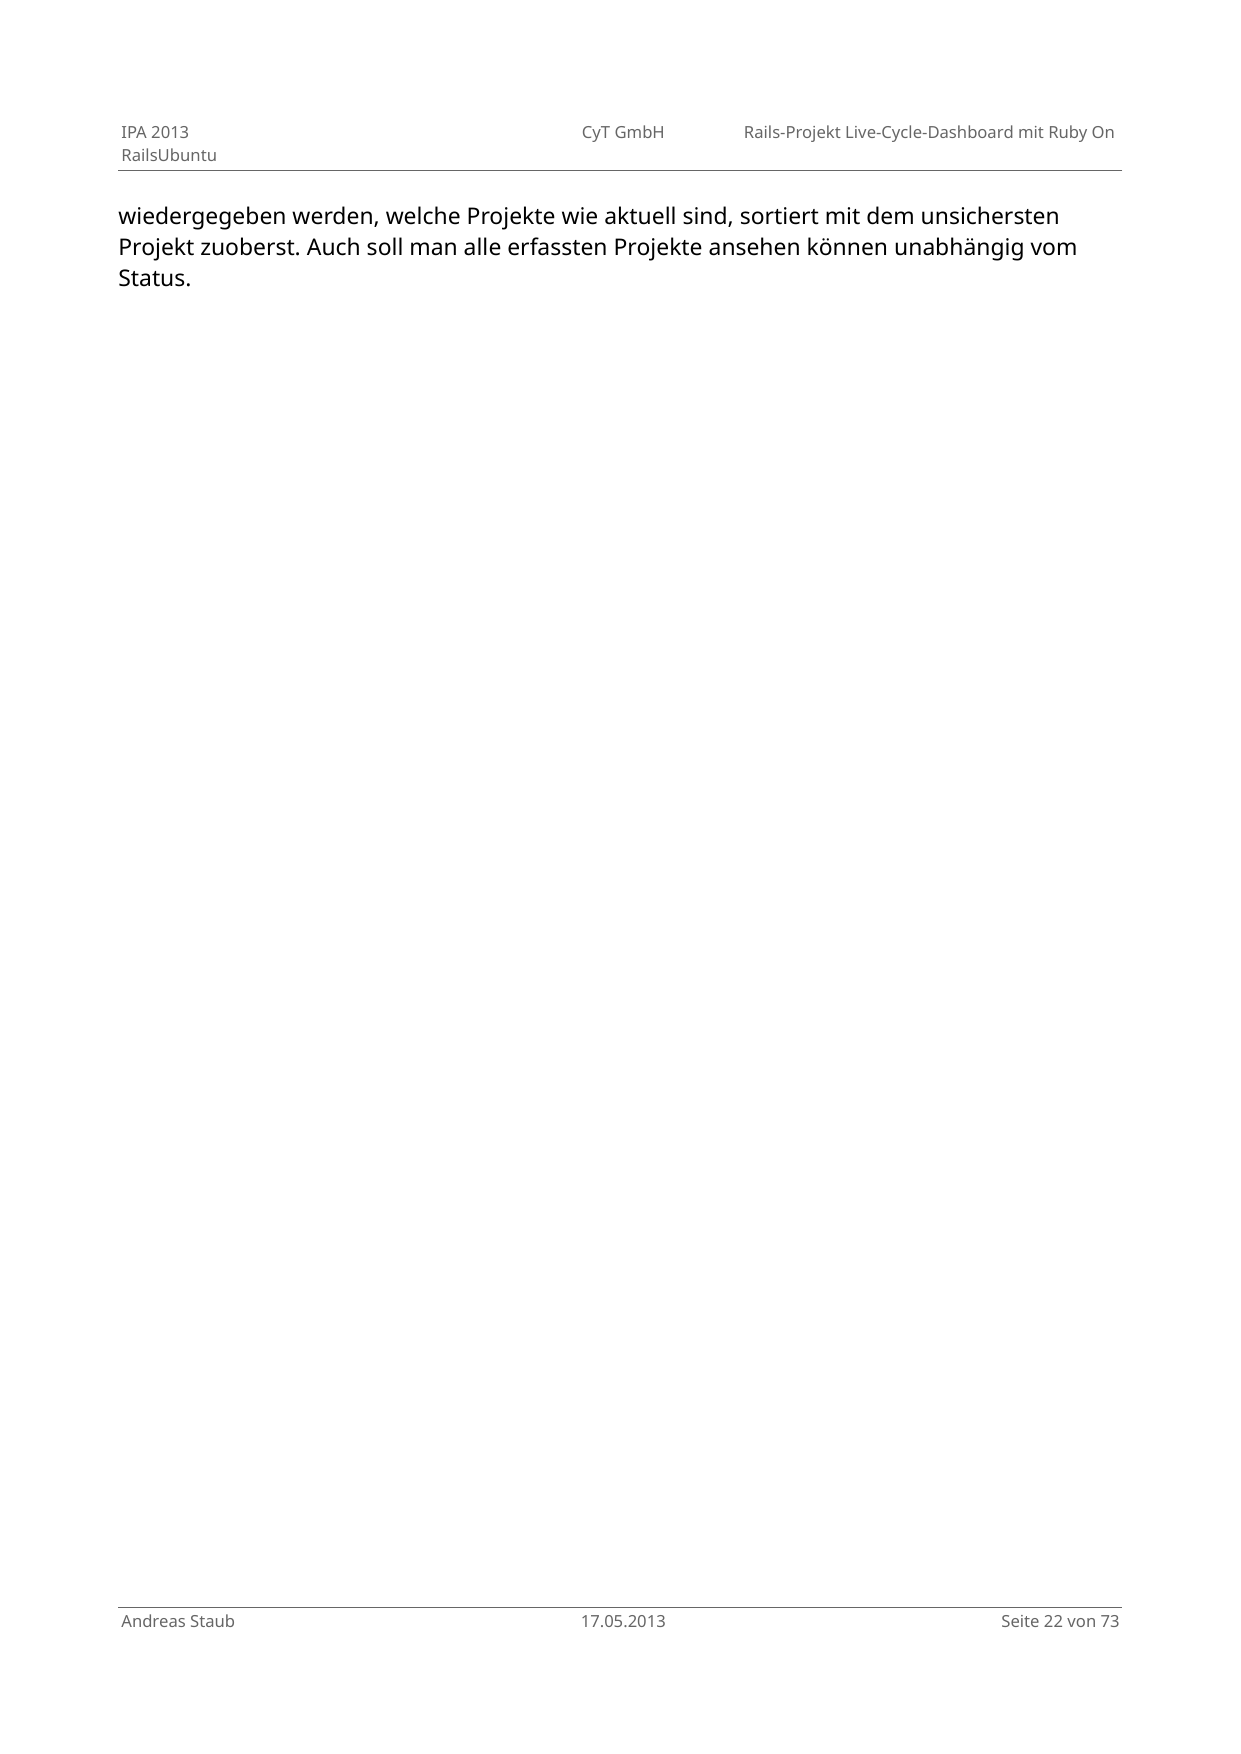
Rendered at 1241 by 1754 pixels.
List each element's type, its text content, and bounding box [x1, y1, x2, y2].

text wiedergegeben werden, welche Projekte wie aktuell sind, sortiert mit dem unsichersten Projekt zuoberst. Auch soll man alle erfassten Projekte ansehen können unabhängig vom Status. [118, 200, 1122, 293]
